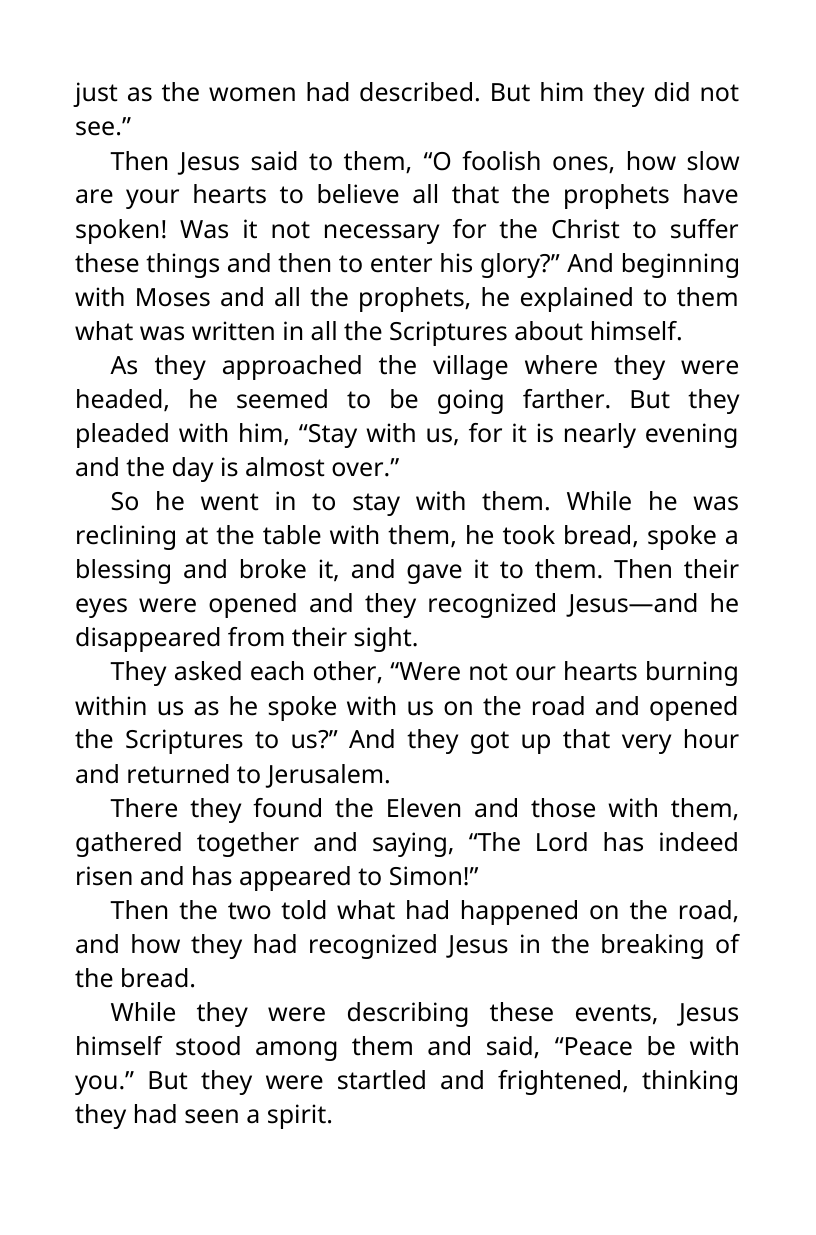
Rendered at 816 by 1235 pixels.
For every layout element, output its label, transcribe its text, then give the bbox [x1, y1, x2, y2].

text There they found the Eleven and those with them, gathered together and saying, “The Lord has indeed risen and has appeared to Simon!” [75, 790, 740, 892]
text As they approached the village where they were headed, he seemed to be going farther. But they pleaded with him, “Stay with us, for it is nearly evening and the day is almost over.” [75, 347, 740, 484]
text They asked each other, “Were not our hearts burning within us as he spoke with us on the road and opened the Scriptures to us?” And they got up that very hour and returned to Jerusalem. [75, 654, 740, 790]
text While they were describing these events, Jesus himself stood among them and said, “Peace be with you.” But they were startled and frightened, thinking they had seen a spirit. [75, 995, 740, 1131]
text So he went in to stay with them. While he was reclining at the table with them, he took bread, spoke a blessing and broke it, and gave it to them. Then their eyes were opened and they recognized Jesus—and he disappeared from their sight. [75, 484, 740, 654]
text just as the women had described. But him they did not see.” [75, 75, 740, 143]
text Then the two told what had happened on the road, and how they had recognized Jesus in the breaking of the bread. [75, 892, 740, 995]
text Then Jesus said to them, “O foolish ones, how slow are your hearts to believe all that the prophets have spoken! Was it not necessary for the Christ to suffer these things and then to enter his glory?” And beginning with Moses and all the prophets, he explained to them what was written in all the Scriptures about himself. [75, 143, 740, 347]
